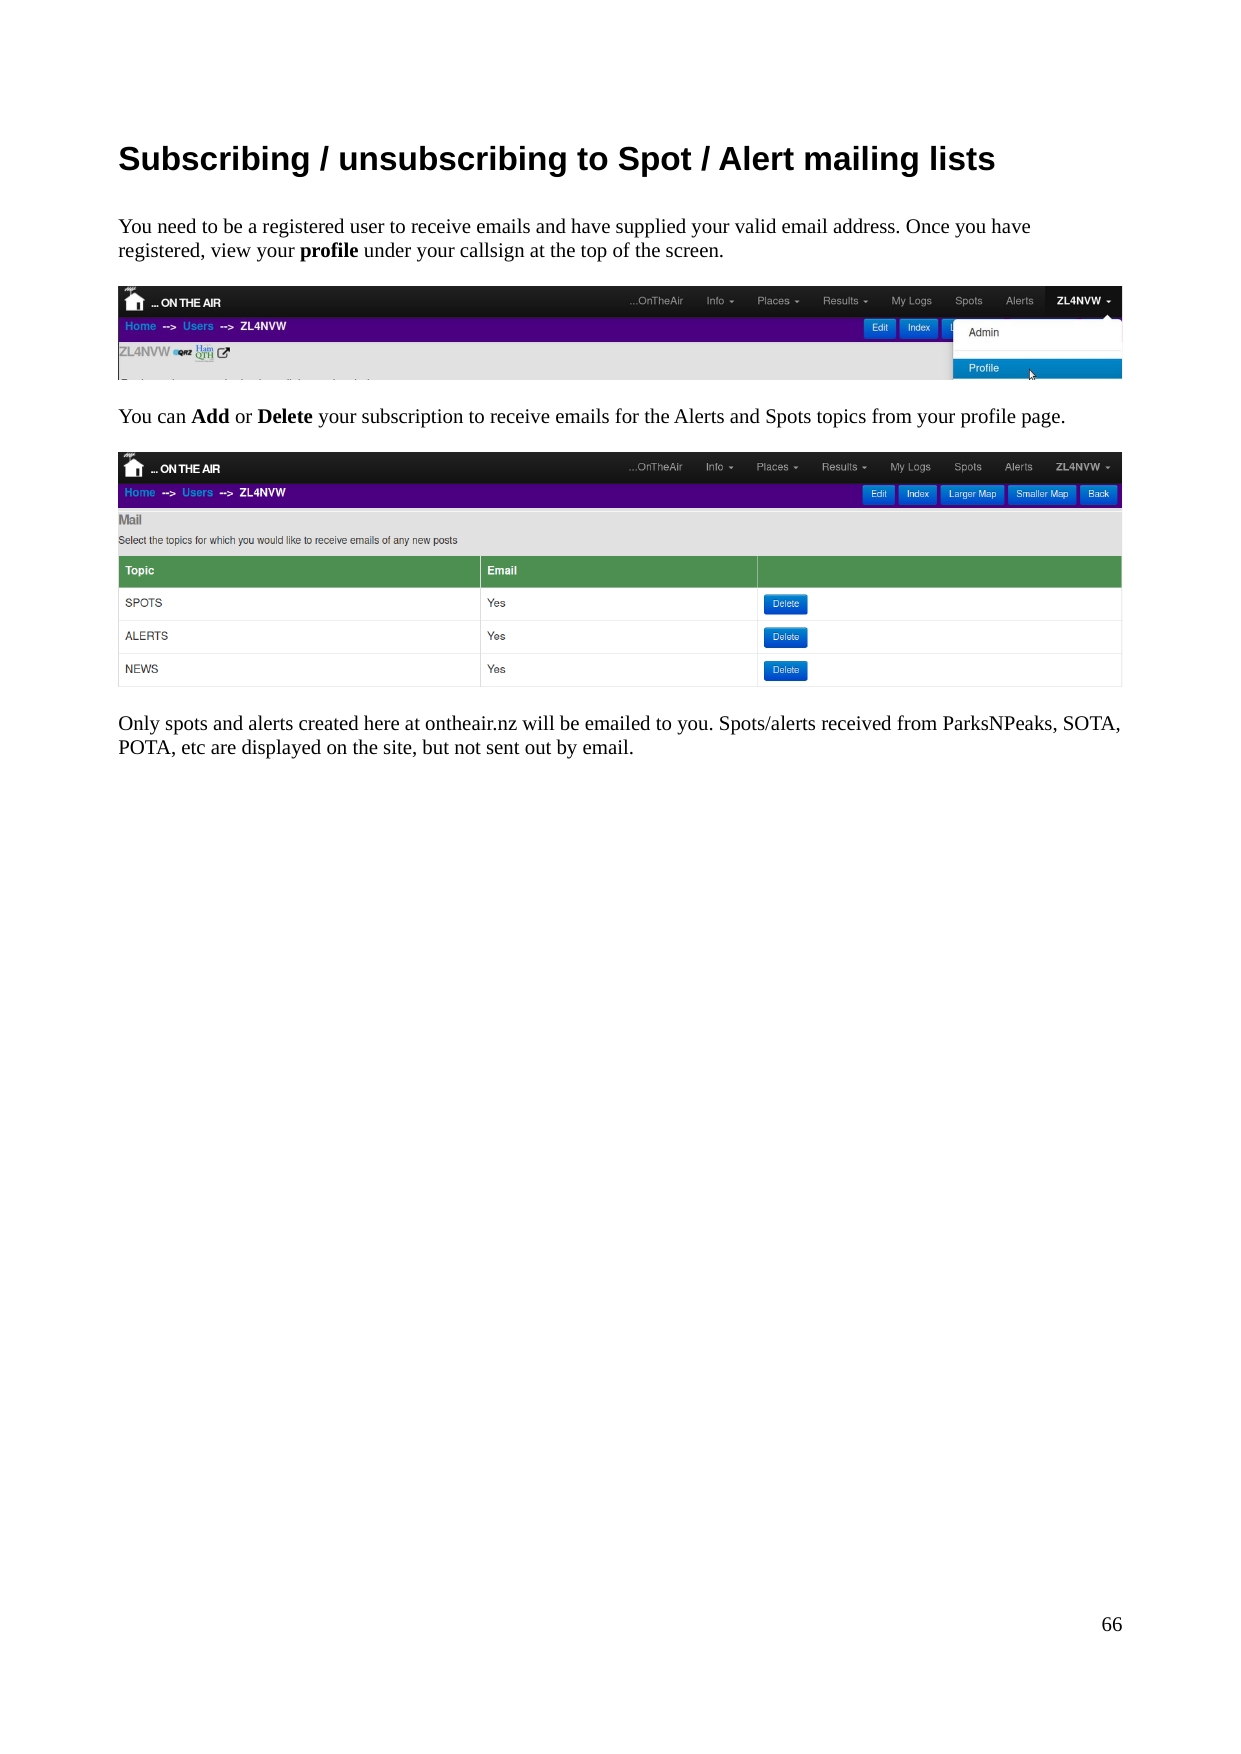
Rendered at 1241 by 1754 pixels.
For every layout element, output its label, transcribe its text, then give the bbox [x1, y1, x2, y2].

picture [118, 452, 1123, 687]
text You need to be a registered user to receive emails and have supplied your valid email address. Once you have registered, view your profile under your callsign at the top of the screen. [118, 214, 1122, 262]
picture [970, 364, 998, 372]
text You can Add or Delete your subscription to receive emails for the Alerts and Spots topics from your profile page. [118, 404, 1122, 428]
picture [118, 286, 1123, 380]
text Only spots and alerts created here at ontheair.nz will be emailed to you. Spots/alerts received from ParksNPeaks, SOTA, POTA, etc are displayed on the site, but not sent out by email. [118, 711, 1122, 759]
subtitle Subscribing / unsubscribing to Spot / Alert mailing lists [118, 139, 1122, 177]
